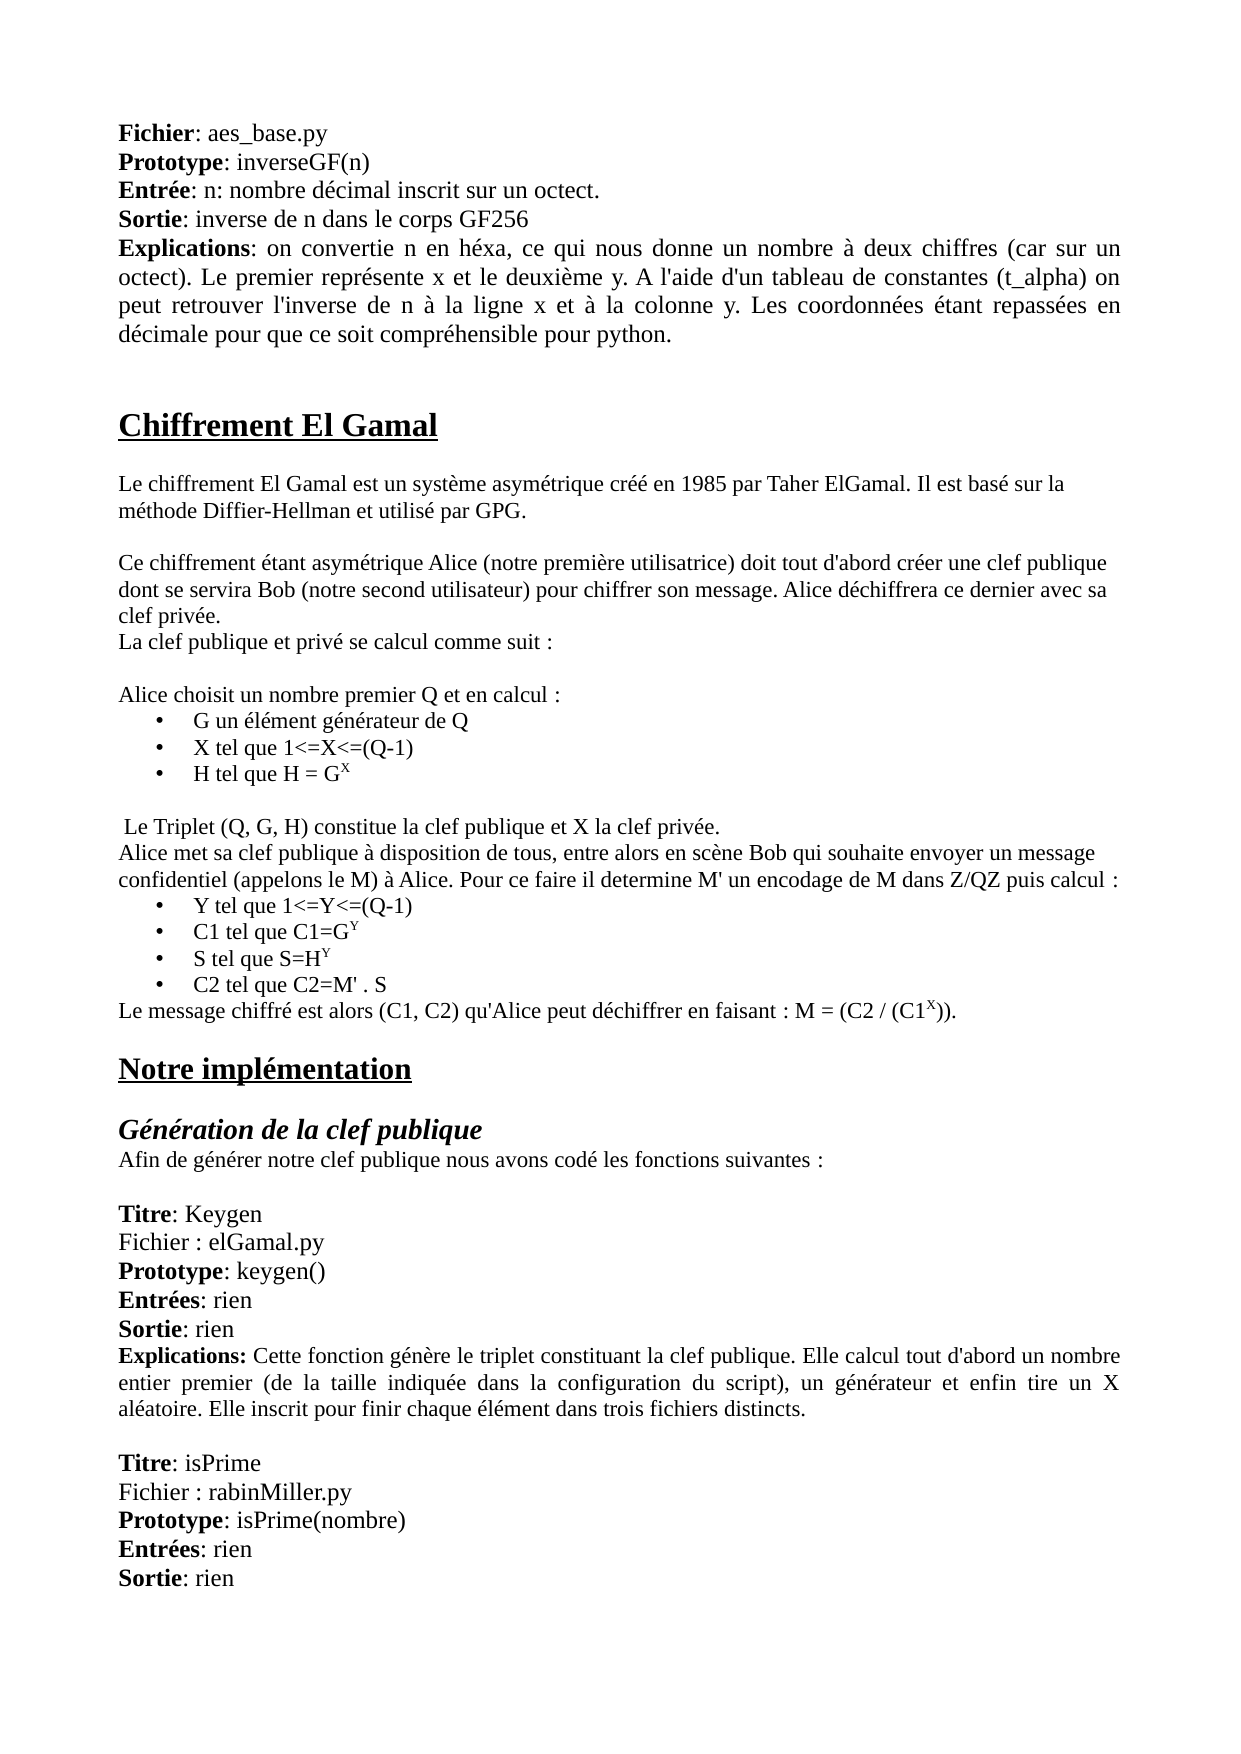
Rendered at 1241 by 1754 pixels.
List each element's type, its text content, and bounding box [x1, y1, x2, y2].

text Sortie: rien [118, 1563, 1122, 1592]
text Sortie: inverse de n dans le corps GF256 [118, 204, 1122, 233]
text Afin de générer notre clef publique nous avons codé les fonctions suivantes : [118, 1146, 1122, 1172]
text Entrées: rien [118, 1534, 1122, 1563]
text Explications: Cette fonction génère le triplet constituant la clef publique. Elle calcul tout d'abord un nombre entier premier (de la taille indiquée dans la configuration du script), un générateur et enfin tire un X aléatoire. Elle inscrit pour finir chaque élément dans trois fichiers distincts. [118, 1342, 1122, 1421]
text Le chiffrement El Gamal est un système asymétrique créé en 1985 par Taher ElGamal. Il est basé sur la méthode Diffier-Hellman et utilisé par GPG. [118, 470, 1122, 523]
list G un élément générateur de Q [156, 707, 1122, 734]
text La clef publique et privé se calcul comme suit : [118, 628, 1122, 655]
text Sortie: rien [118, 1314, 1122, 1342]
text Prototype: keygen() [118, 1256, 1122, 1285]
text Chiffrement El Gamal [118, 406, 1122, 444]
text Fichier: aes_base.py [118, 118, 1122, 147]
list X tel que 1<=X<=(Q-1) [156, 734, 1122, 760]
text Fichier : elGamal.py [118, 1227, 1122, 1256]
text Alice choisit un nombre premier Q et en calcul : [118, 681, 1122, 707]
text Alice met sa clef publique à disposition de tous, entre alors en scène Bob qui souhaite envoyer un message confidentiel (appelons le M) à Alice. Pour ce faire il determine M' un encodage de M dans Z/QZ puis calcul : [118, 839, 1122, 892]
text Entrée: n: nombre décimal inscrit sur un octect. [118, 176, 1122, 204]
text Notre implémentation [118, 1050, 1122, 1086]
list Y tel que 1<=Y<=(Q-1) [156, 892, 1122, 918]
list S tel que S=HY [156, 945, 1122, 971]
text Entrées: rien [118, 1285, 1122, 1314]
text Titre: Keygen [118, 1199, 1122, 1227]
text Prototype: inverseGF(n) [118, 147, 1122, 176]
text Le message chiffré est alors (C1, C2) qu'Alice peut déchiffrer en faisant : M = (C2 / (C1X)). [118, 997, 1122, 1024]
text Ce chiffrement étant asymétrique Alice (notre première utilisatrice) doit tout d'abord créer une clef publique dont se servira Bob (notre second utilisateur) pour chiffrer son message. Alice déchiffrera ce dernier avec sa clef privée. [118, 549, 1122, 628]
text Fichier : rabinMiller.py [118, 1477, 1122, 1505]
text Explications: on convertie n en héxa, ce qui nous donne un nombre à deux chiffres (car sur un octect). Le premier représente x et le deuxième y. A l'aide d'un tableau de constantes (t_alpha) on peut retrouver l'inverse de n à la ligne x et à la colonne y. Les coordonnées étant repassées en décimale pour que ce soit compréhensible pour python. [118, 233, 1122, 348]
text Génération de la clef publique [118, 1112, 1122, 1146]
list C1 tel que C1=GY [156, 918, 1122, 945]
text Prototype: isPrime(nombre) [118, 1505, 1122, 1534]
text Le Triplet (Q, G, H) constitue la clef publique et X la clef privée. [118, 813, 1122, 839]
list H tel que H = GX [156, 760, 1122, 787]
list C2 tel que C2=M' . S [156, 971, 1122, 997]
text Titre: isPrime [118, 1448, 1122, 1477]
